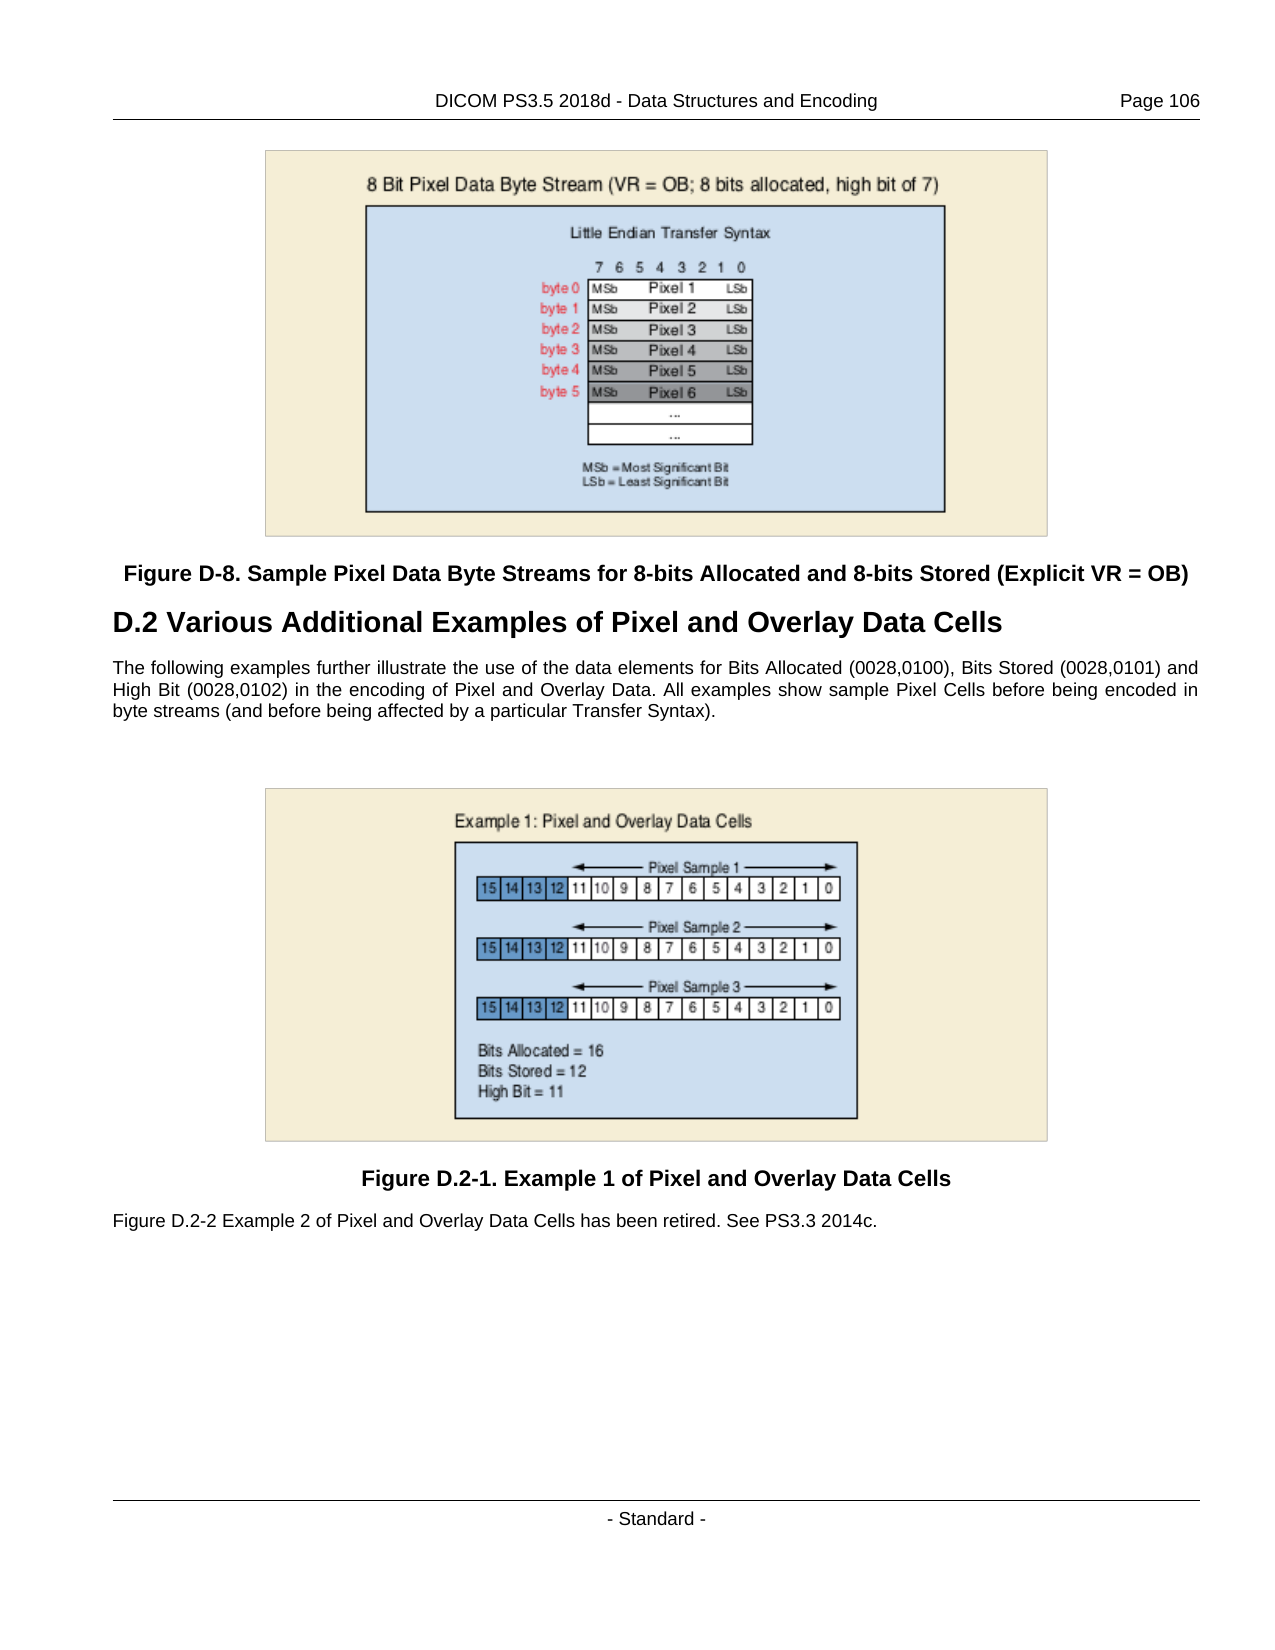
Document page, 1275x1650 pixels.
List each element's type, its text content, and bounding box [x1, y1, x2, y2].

text Figure D.2-1. Example 1 of Pixel and Overlay Data Cells [112, 1165, 1200, 1191]
picture [264, 787, 1049, 1143]
text D.2 Various Additional Examples of Pixel and Overlay Data Cells [112, 604, 1200, 638]
picture [264, 150, 1049, 538]
text Figure D.2-2 Example 2 of Pixel and Overlay Data Cells has been retired. See PS3.3 2014c. [112, 1209, 1200, 1231]
text Figure D-8. Sample Pixel Data Byte Streams for 8-bits Allocated and 8-bits Stored (Explicit VR = OB) [112, 560, 1200, 586]
text The following examples further illustrate the use of the data elements for Bits Allocated (0028,0100), Bits Stored (0028,0101) and High Bit (0028,0102) in the encoding of Pixel and Overlay Data. All examples show sample Pixel Cells before being encoded in byte streams (and before being affected by a particular Transfer Syntax). [112, 657, 1200, 722]
